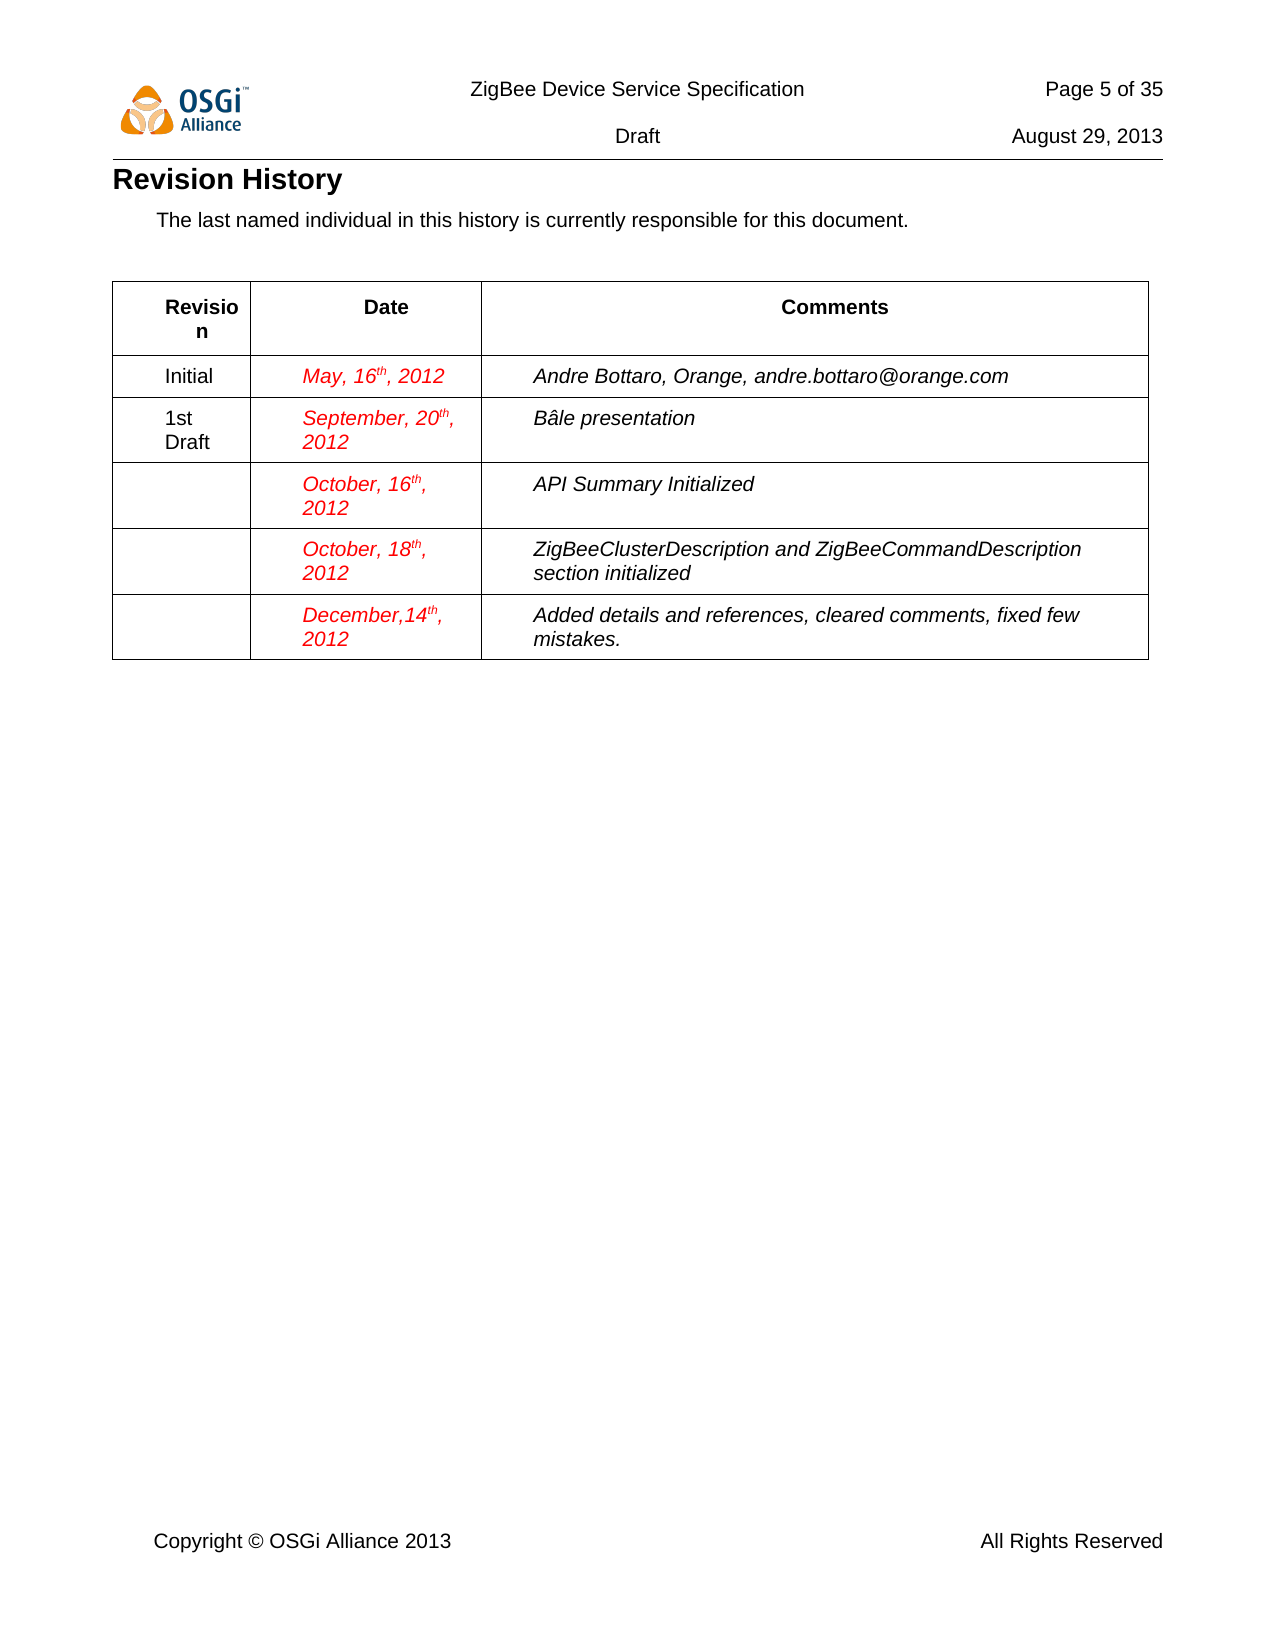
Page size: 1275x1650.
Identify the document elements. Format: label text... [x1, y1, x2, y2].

table_cell 1st Draft [113, 398, 250, 462]
table_cell Andre Bottaro, Orange, andre.bottaro@orange.com [482, 356, 1148, 397]
table_cell [113, 463, 250, 528]
table_header Revision [113, 282, 250, 355]
table_cell Bâle presentation [482, 398, 1148, 462]
table_cell May, 16th, 2012 [251, 356, 481, 397]
table_header Date [251, 282, 481, 355]
table_header Comments [482, 282, 1148, 355]
table_cell Added details and references, cleared comments, fixed few mistakes. [482, 595, 1148, 659]
table_cell API Summary Initialized [482, 463, 1148, 528]
table_cell September, 20th, 2012 [251, 398, 481, 462]
table_cell December,14th, 2012 [251, 595, 481, 659]
table_cell October, 18th, 2012 [251, 529, 481, 593]
table_cell Initial [113, 356, 250, 397]
table_cell [113, 595, 250, 659]
table_cell October, 16th, 2012 [251, 463, 481, 528]
picture [113, 78, 257, 142]
text The last named individual in this history is currently responsible for this document. [156, 208, 1163, 232]
subtitle Revision History [112, 160, 1163, 196]
table_cell ZigBeeClusterDescription and ZigBeeCommandDescription section initialized [482, 529, 1148, 593]
table_cell [113, 529, 250, 593]
